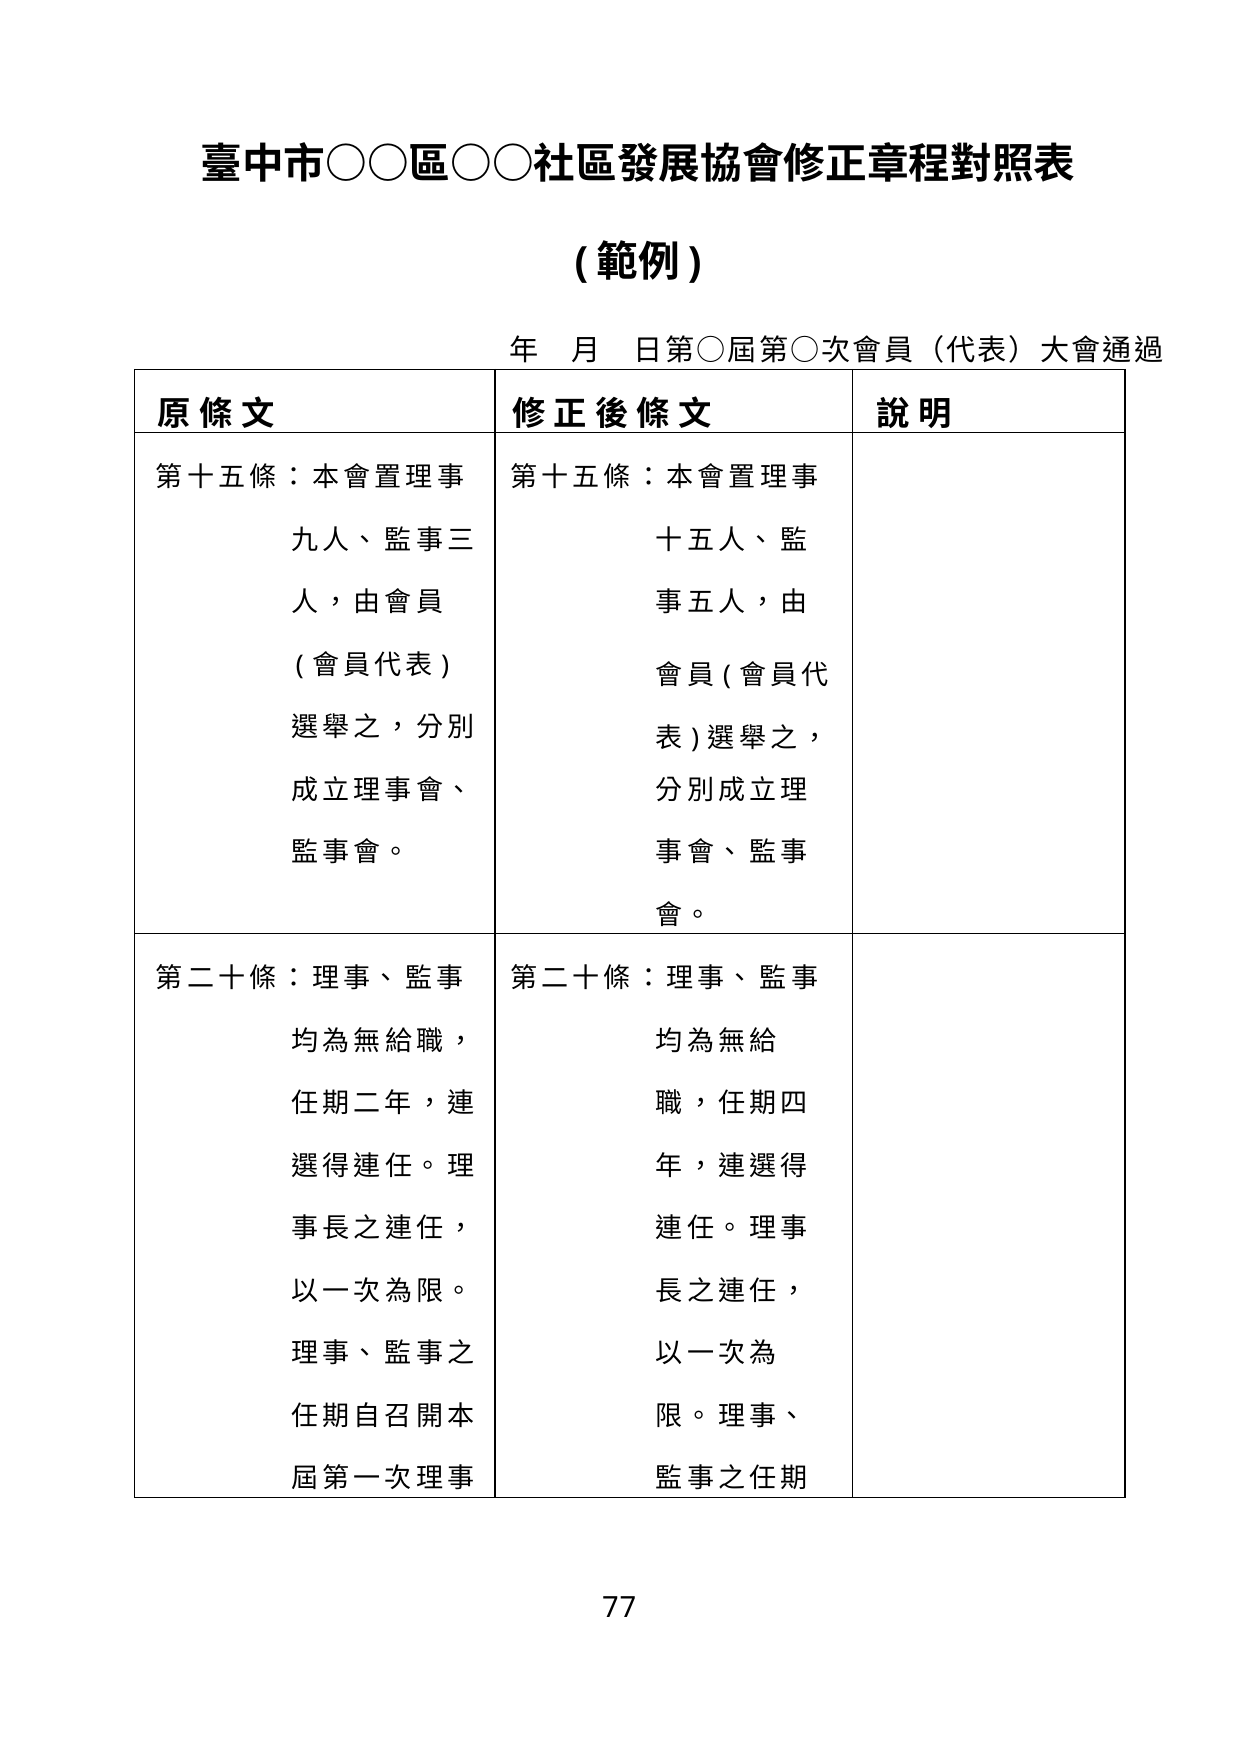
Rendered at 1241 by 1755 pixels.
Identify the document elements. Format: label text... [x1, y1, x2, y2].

table_cell 第十五條：本會置理事九人、監事三人，由會員(會員代表)選舉之，分別成立理事會、監事會。 [135, 433, 494, 933]
table_cell 第二十條：理事、監事均為無給職，任期二年，連選得連任。理事長之連任，以一次為限。理事、監事之任期自召開本屆第一次理事 [135, 934, 494, 1497]
text (範例) [112, 181, 1164, 306]
text 臺中市○○區○○社區發展協會修正章程對照表 [112, 119, 1164, 181]
table_cell 第十五條：本會置理事十五人、監事五人，由會員(會員代表)選舉之，分別成立理事會、監事會。 [496, 433, 852, 933]
table_cell [853, 934, 1124, 1497]
table_header 原條文 [135, 370, 494, 432]
table_header 說明 [853, 370, 1124, 432]
table_cell [853, 433, 1124, 933]
table_cell 第二十條：理事、監事均為無給職，任期四年，連選得連任。理事長之連任，以一次為限。理事、監事之任期 [496, 934, 852, 1497]
table_header 修正後條文 [496, 370, 852, 432]
text 年 月 日第○屆第○次會員（代表）大會通過 [112, 306, 1164, 369]
